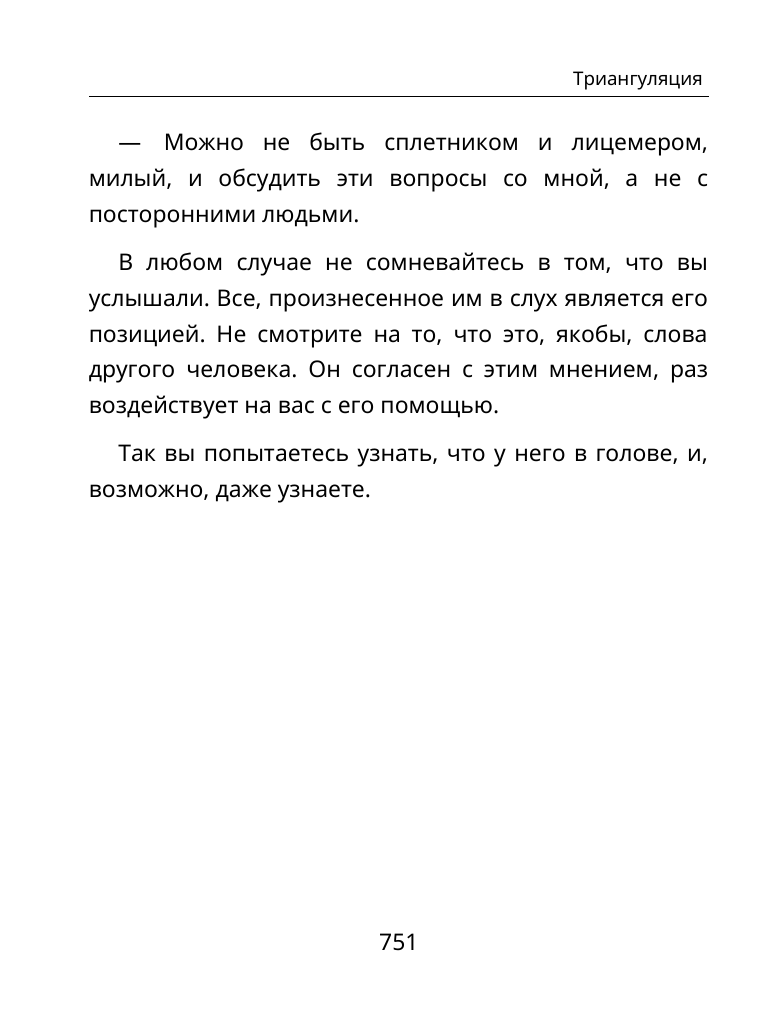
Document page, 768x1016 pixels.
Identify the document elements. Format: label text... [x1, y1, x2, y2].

text В любом случае не сомневайтесь в том, что вы услышали. Все, произнесенное им в слух является его позицией. Не смотрите на то, что это, якобы, слова другого человека. Он согласен с этим мнением, раз воздействует на вас с его помощью. [88, 246, 709, 421]
list Можно не быть сплетником и лицемером, милый, и обсудить эти вопросы со мной, а не с посторонними людьми. [88, 126, 709, 229]
text Так вы попытаетесь узнать, что у него в голове, и, возможно, даже узнаете. [88, 437, 709, 504]
